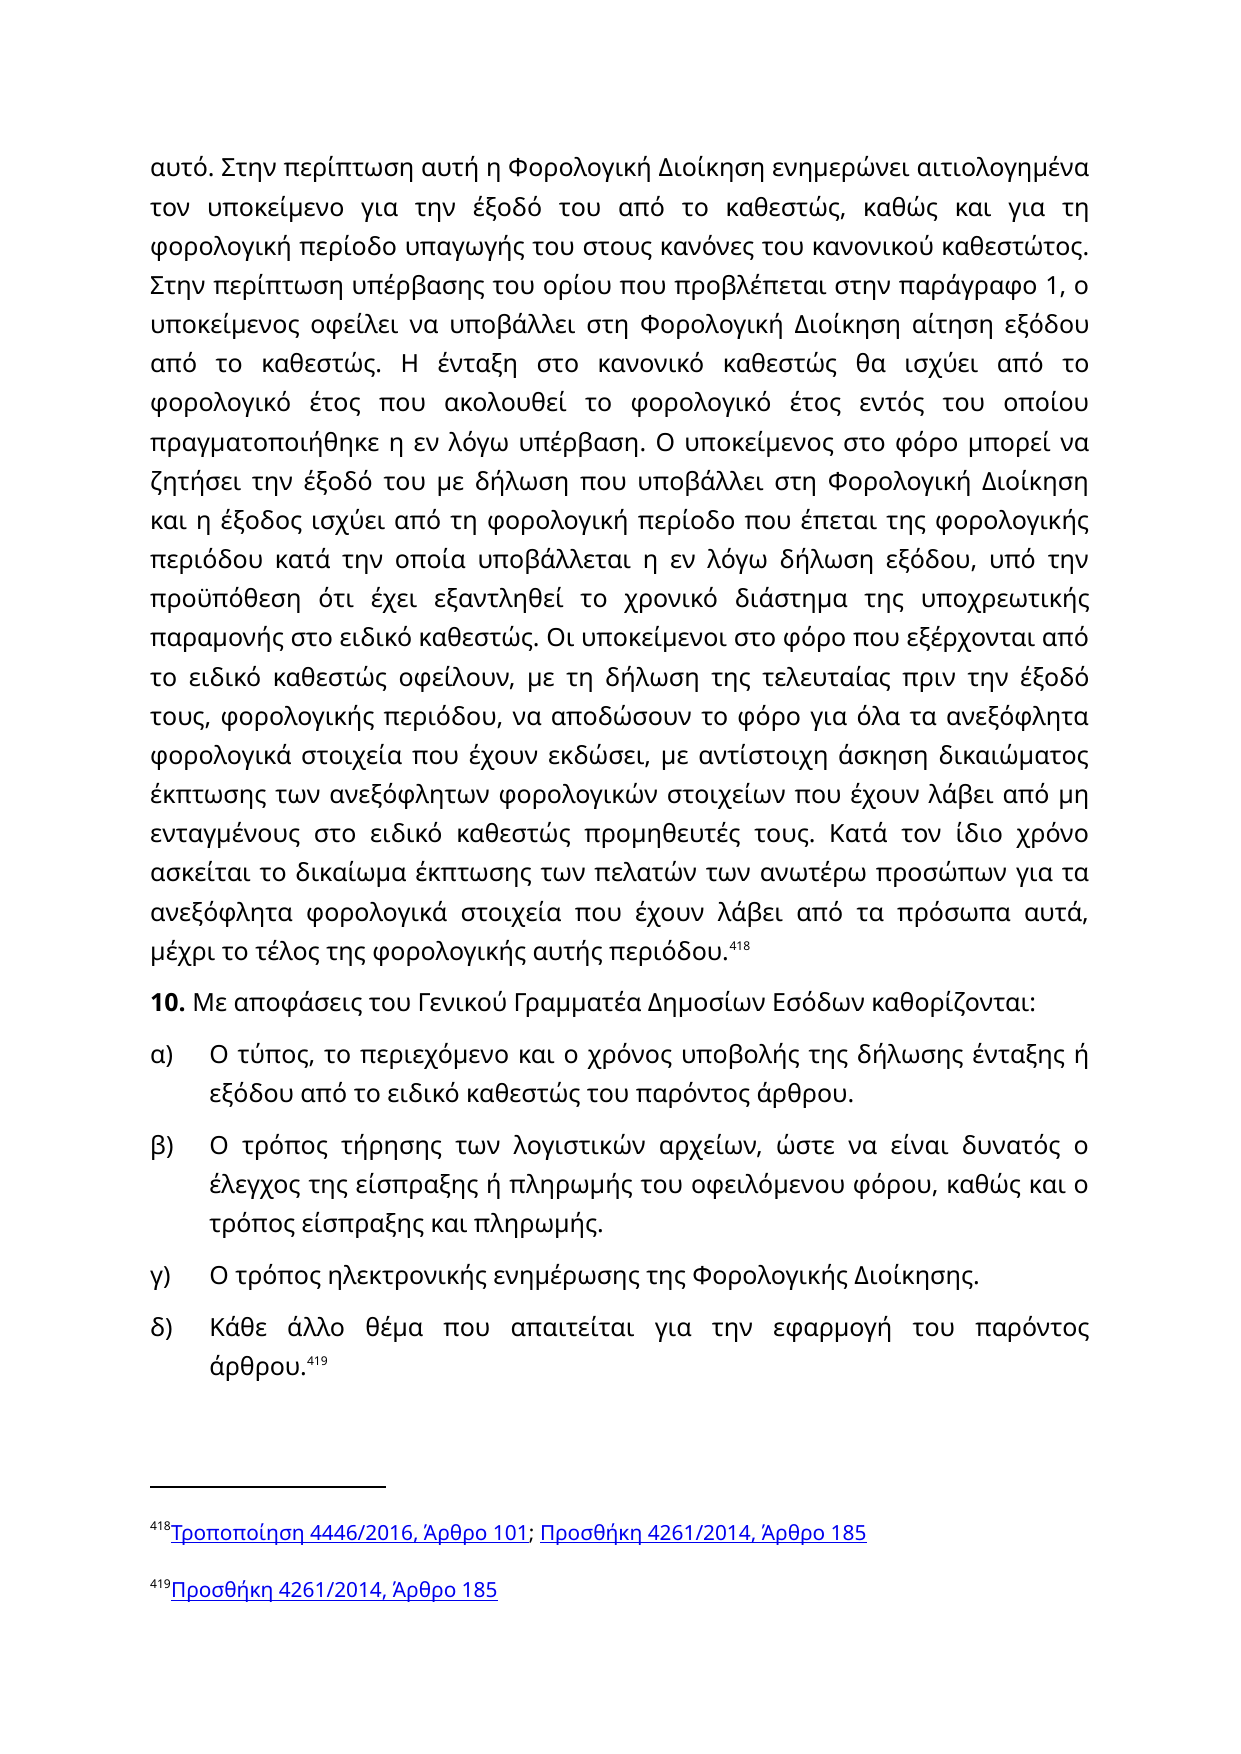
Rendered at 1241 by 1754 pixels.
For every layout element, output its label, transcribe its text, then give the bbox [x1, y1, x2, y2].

text Προσθήκη 4261/2014, Άρθρο 185 [150, 1576, 1090, 1604]
text αυτό. Στην περίπτωση αυτή η Φορολογική Διοίκηση ενημερώνει αιτιολογημένα τον υποκείμενο για την έξοδό του από το καθεστώς, καθώς και για τη φορολογική περίοδο υπαγωγής του στους κανόνες του κανονικού καθεστώτος. Στην περίπτωση υπέρβασης του ορίου που προβλέπεται στην παράγραφο 1, ο υποκείμενος οφείλει να υποβάλλει στη Φορολογική Διοίκηση αίτηση εξόδου από το καθεστώς. Η ένταξη στο κανονικό καθεστώς θα ισχύει από το φορολογικό έτος που ακολουθεί το φορολογικό έτος εντός του οποίου πραγματοποιήθηκε η εν λόγω υπέρβαση. Ο υποκείμενος στο φόρο μπορεί να ζητήσει την έξοδό του με δήλωση που υποβάλλει στη Φορολογική Διοίκηση και η έξοδος ισχύει από τη φορολογική περίοδο που έπεται της φορολογικής περιόδου κατά την οποία υποβάλλεται η εν λόγω δήλωση εξόδου, υπό την προϋπόθεση ότι έχει εξαντληθεί το χρονικό διάστημα της υποχρεωτικής παραμονής στο ειδικό καθεστώς. Οι υποκείμενοι στο φόρο που εξέρχονται από το ειδικό καθεστώς οφείλουν, με τη δήλωση της τελευταίας πριν την έξοδό τους, φορολογικής περιόδου, να αποδώσουν το φόρο για όλα τα ανεξόφλητα φορολογικά στοιχεία που έχουν εκδώσει, με αντίστοιχη άσκηση δικαιώματος έκπτωσης των ανεξόφλητων φορολογικών στοιχείων που έχουν λάβει από μη ενταγμένους στο ειδικό καθεστώς προμηθευτές τους. Κατά τον ίδιο χρόνο ασκείται το δικαίωμα έκπτωσης των πελατών των ανωτέρω προσώπων για τα ανεξόφλητα φορολογικά στοιχεία που έχουν λάβει από τα πρόσωπα αυτά, μέχρι το τέλος της φορολογικής αυτής περιόδου. [150, 150, 1090, 967]
list δ) Κάθε άλλο θέμα που απαιτείται για την εφαρμογή του παρόντος άρθρου. [150, 1309, 1090, 1382]
text 10. Με αποφάσεις του Γενικού Γραμματέα Δημοσίων Εσόδων καθορίζονται: [150, 985, 1090, 1019]
text Τροποποίηση 4446/2016, Άρθρο 101; Προσθήκη 4261/2014, Άρθρο 185 [150, 1518, 1090, 1546]
list γ) Ο τρόπος ηλεκτρονικής ενημέρωσης της Φορολογικής Διοίκησης. [150, 1257, 1090, 1292]
list β) Ο τρόπος τήρησης των λογιστικών αρχείων, ώστε να είναι δυνατός ο έλεγχος της είσπραξης ή πληρωμής του οφειλόμενου φόρου, καθώς και ο τρόπος είσπραξης και πληρωμής. [150, 1127, 1090, 1240]
list α) Ο τύπος, το περιεχόμενο και ο χρόνος υποβολής της δήλωσης ένταξης ή εξόδου από το ειδικό καθεστώς του παρόντος άρθρου. [150, 1037, 1090, 1110]
